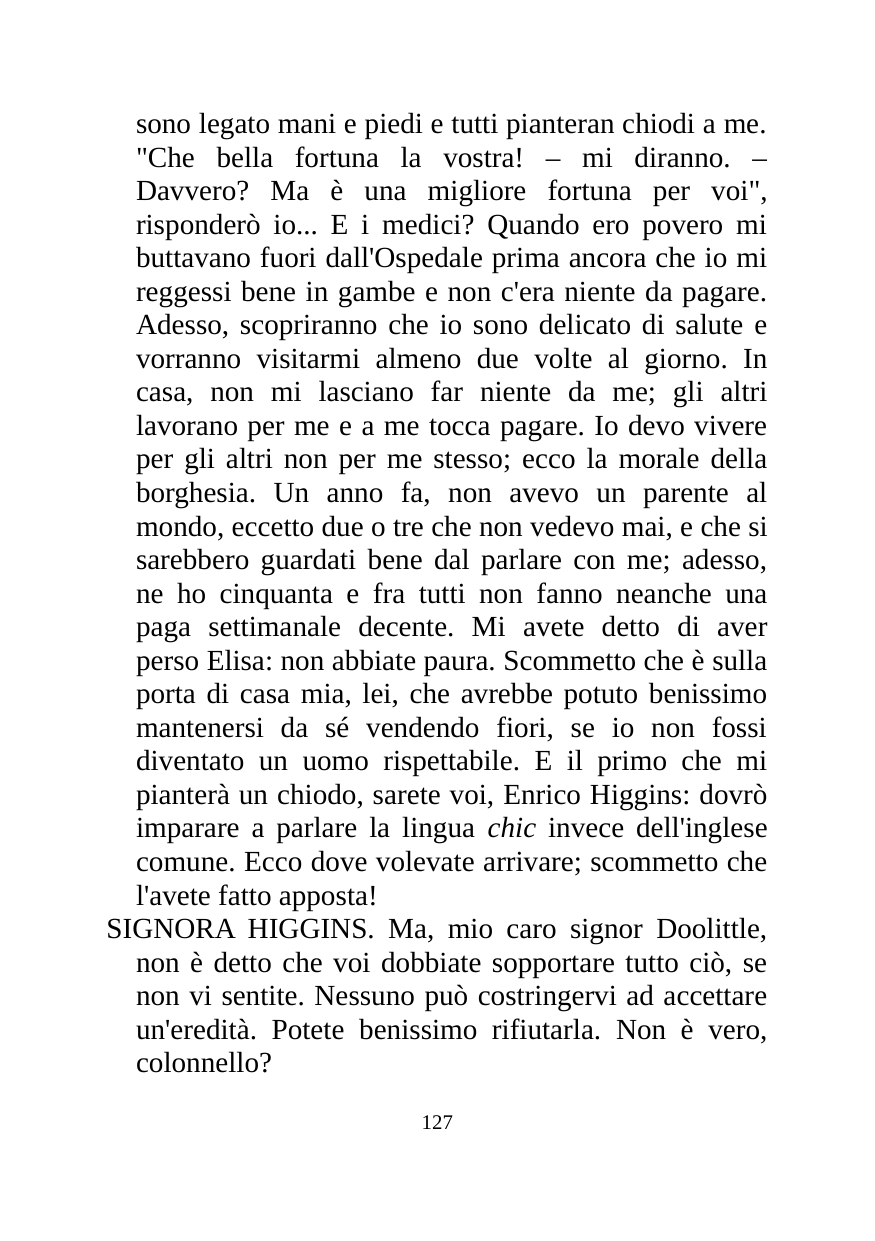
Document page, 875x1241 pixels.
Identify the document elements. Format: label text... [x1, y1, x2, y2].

text sono legato mani e piedi e tutti pianteran chiodi a me. "Che bella fortuna la vostra! – mi diranno. – Davvero? Ma è una migliore fortuna per voi", risponderò io... E i medici? Quando ero povero mi buttavano fuori dall'Ospedale prima ancora che io mi reggessi bene in gambe e non c'era niente da pagare. Adesso, scopriranno che io sono delicato di salute e vorranno visitarmi almeno due volte al giorno. In casa, non mi lasciano far niente da me; gli altri lavorano per me e a me tocca pagare. Io devo vivere per gli altri non per me stesso; ecco la morale della borghesia. Un anno fa, non avevo un parente al mondo, eccetto due o tre che non vedevo mai, e che si sarebbero guardati bene dal parlare con me; adesso, ne ho cinquanta e fra tutti non fanno neanche una paga settimanale decente. Mi avete detto di aver perso Elisa: non abbiate paura. Scommetto che è sulla porta di casa mia, lei, che avrebbe potuto benissimo mantenersi da sé vendendo fiori, se io non fossi diventato un uomo rispettabile. E il primo che mi pianterà un chiodo, sarete voi, Enrico Higgins: dovrò imparare a parlare la lingua chic invece dell'inglese comune. Ecco dove volevate arrivare; scommetto che l'avete fatto apposta! [106, 106, 768, 911]
text SIGNORA HIGGINS. Ma, mio caro signor Doolittle, non è detto che voi dobbiate sopportare tutto ciò, se non vi sentite. Nessuno può costringervi ad accettare un'eredità. Potete benissimo rifiutarla. Non è vero, colonnello? [106, 911, 768, 1079]
